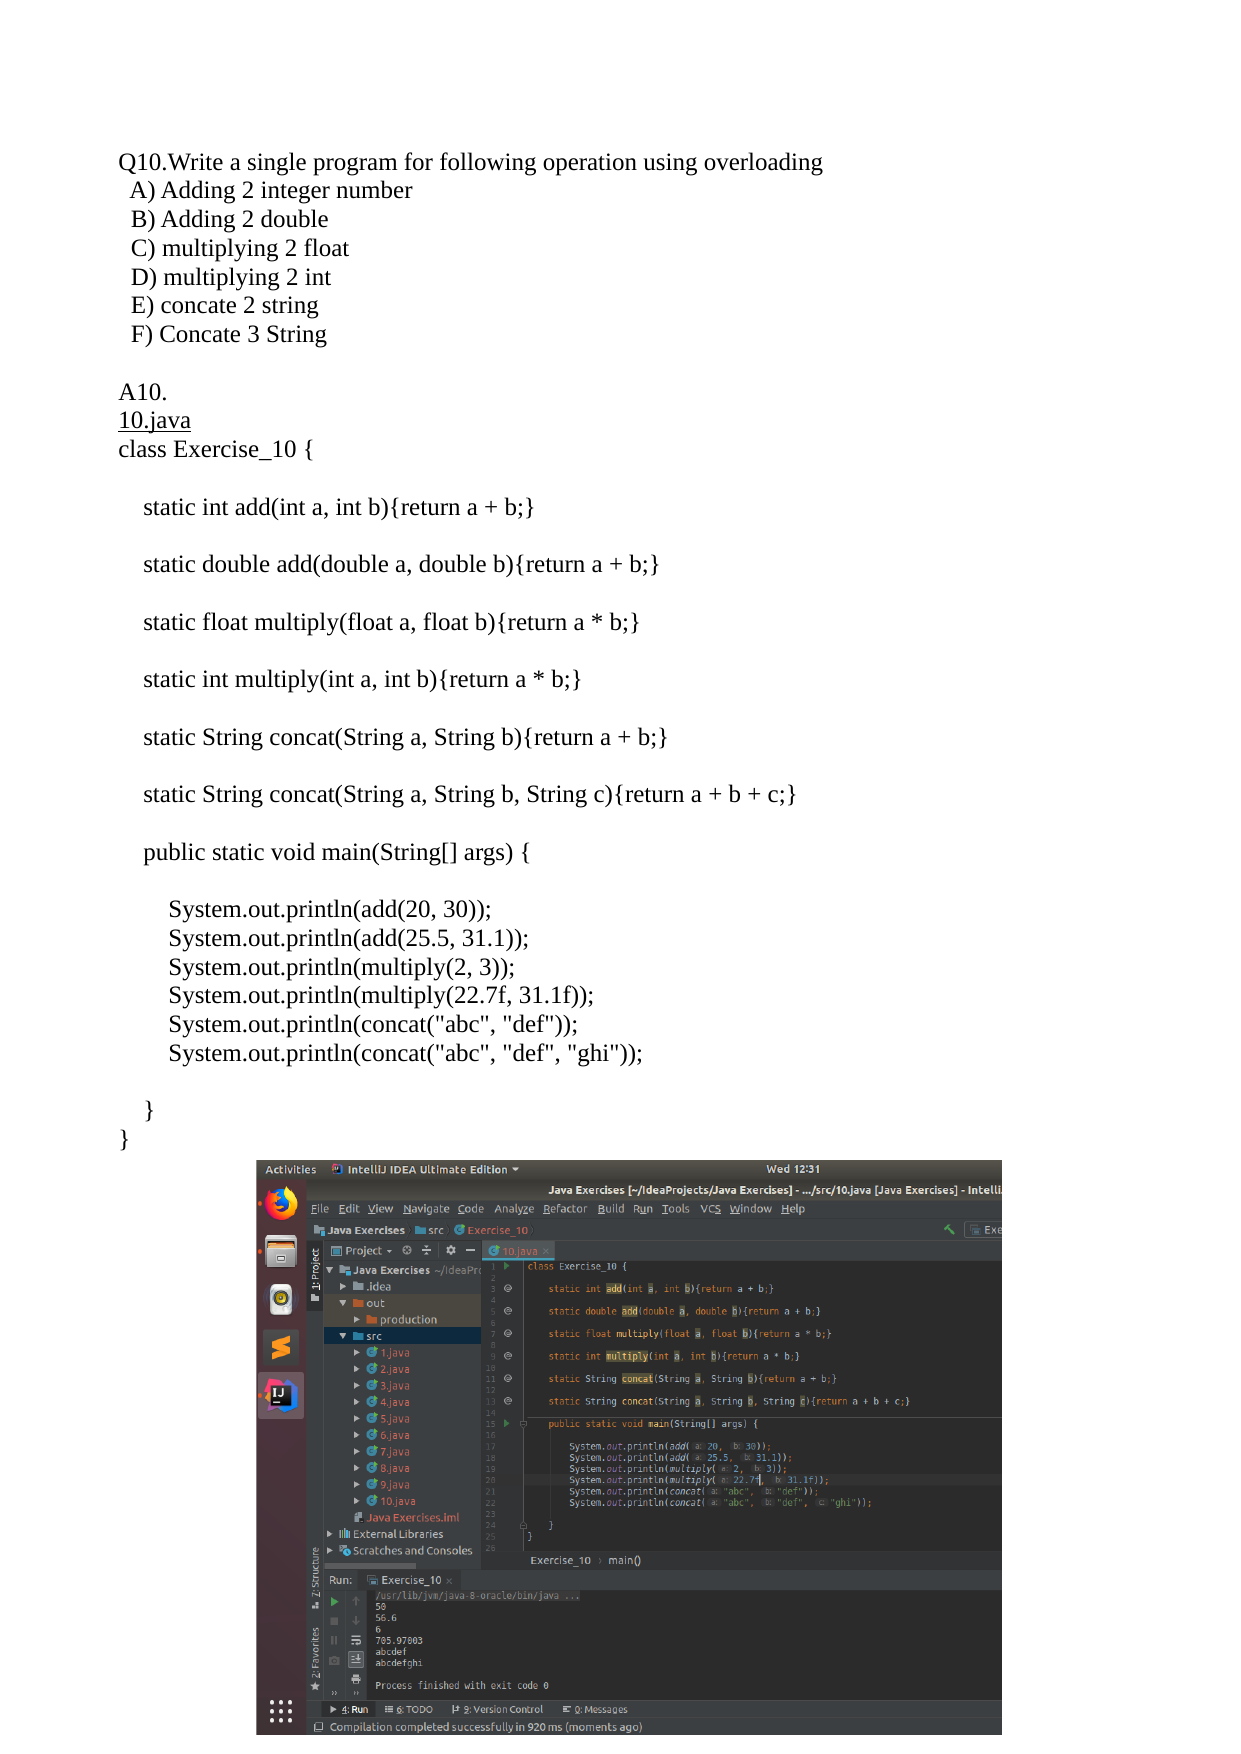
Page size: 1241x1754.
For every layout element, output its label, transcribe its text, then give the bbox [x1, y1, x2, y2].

text static int add(int a, int b){return a + b;} [118, 492, 1140, 521]
picture [256, 1160, 1002, 1735]
text System.out.println(multiply(2, 3)); [118, 952, 1140, 981]
text static int multiply(int a, int b){return a * b;} [118, 664, 1140, 693]
text System.out.println(add(25.5, 31.1)); [118, 923, 1140, 952]
text public static void main(String[] args) { [118, 837, 1140, 866]
text System.out.println(multiply(22.7f, 31.1f)); [118, 981, 1140, 1009]
text static String concat(String a, String b){return a + b;} [118, 722, 1140, 751]
text System.out.println(concat("abc", "def", "ghi")); [118, 1038, 1140, 1067]
text Q10.Write a single program for following operation using overloading A) Adding 2 integer number B) Adding 2 double C) multiplying 2 float D) multiplying 2 int E) concate 2 string F) Concate 3 String [118, 147, 1140, 348]
text System.out.println(add(20, 30)); [118, 894, 1140, 923]
text } [118, 1096, 1140, 1124]
text A10. [118, 377, 1140, 406]
text static double add(double a, double b){return a + b;} [118, 549, 1140, 578]
text class Exercise_10 { [118, 434, 1140, 463]
text static float multiply(float a, float b){return a * b;} [118, 607, 1140, 636]
text System.out.println(concat("abc", "def")); [118, 1009, 1140, 1038]
text } [118, 1124, 1140, 1153]
text 10.java [118, 406, 1140, 434]
text static String concat(String a, String b, String c){return a + b + c;} [118, 779, 1140, 808]
